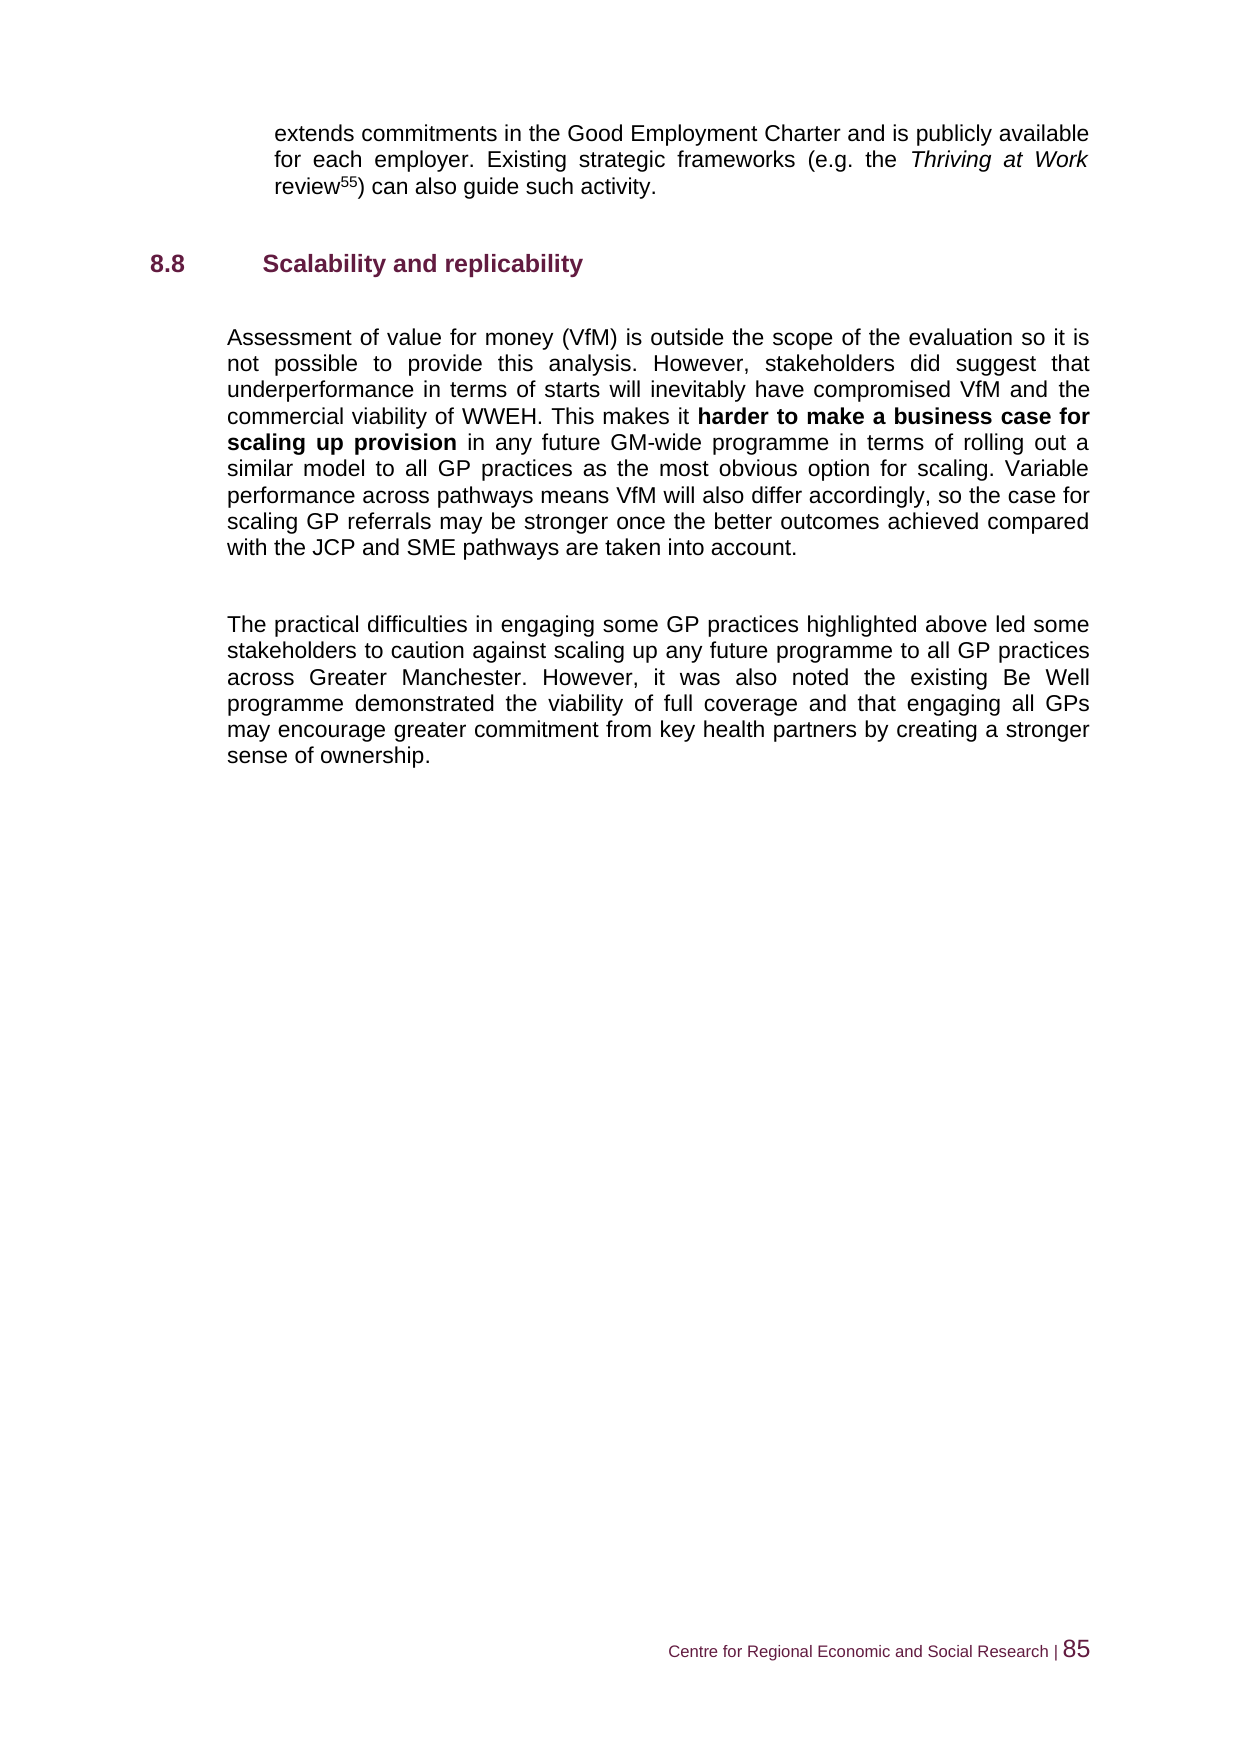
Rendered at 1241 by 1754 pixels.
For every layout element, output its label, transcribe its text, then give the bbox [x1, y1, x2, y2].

text The practical difficulties in engaging some GP practices highlighted above led some stakeholders to caution against scaling up any future programme to all GP practices across Greater Manchester. However, it was also noted the existing Be Well programme demonstrated the viability of full coverage and that engaging all GPs may encourage greater commitment from key health partners by creating a stronger sense of ownership. [227, 611, 1090, 769]
subtitle Scalability and replicability [150, 249, 1090, 278]
text Assessment of value for money (VfM) is outside the scope of the evaluation so it is not possible to provide this analysis. However, stakeholders did suggest that underperformance in terms of starts will inevitably have compromised VfM and the commercial viability of WWEH. This makes it harder to make a business case for scaling up provision in any future GM-wide programme in terms of rolling out a similar model to all GP practices as the most obvious option for scaling. Variable performance across pathways means VfM will also differ accordingly, so the case for scaling GP referrals may be stronger once the better outcomes achieved compared with the JCP and SME pathways are taken into account. [227, 323, 1090, 561]
list extends commitments in the Good Employment Charter and is publicly available for each employer. Existing strategic frameworks (e.g. the Thriving at Work review) can also guide such activity. [227, 120, 1090, 199]
